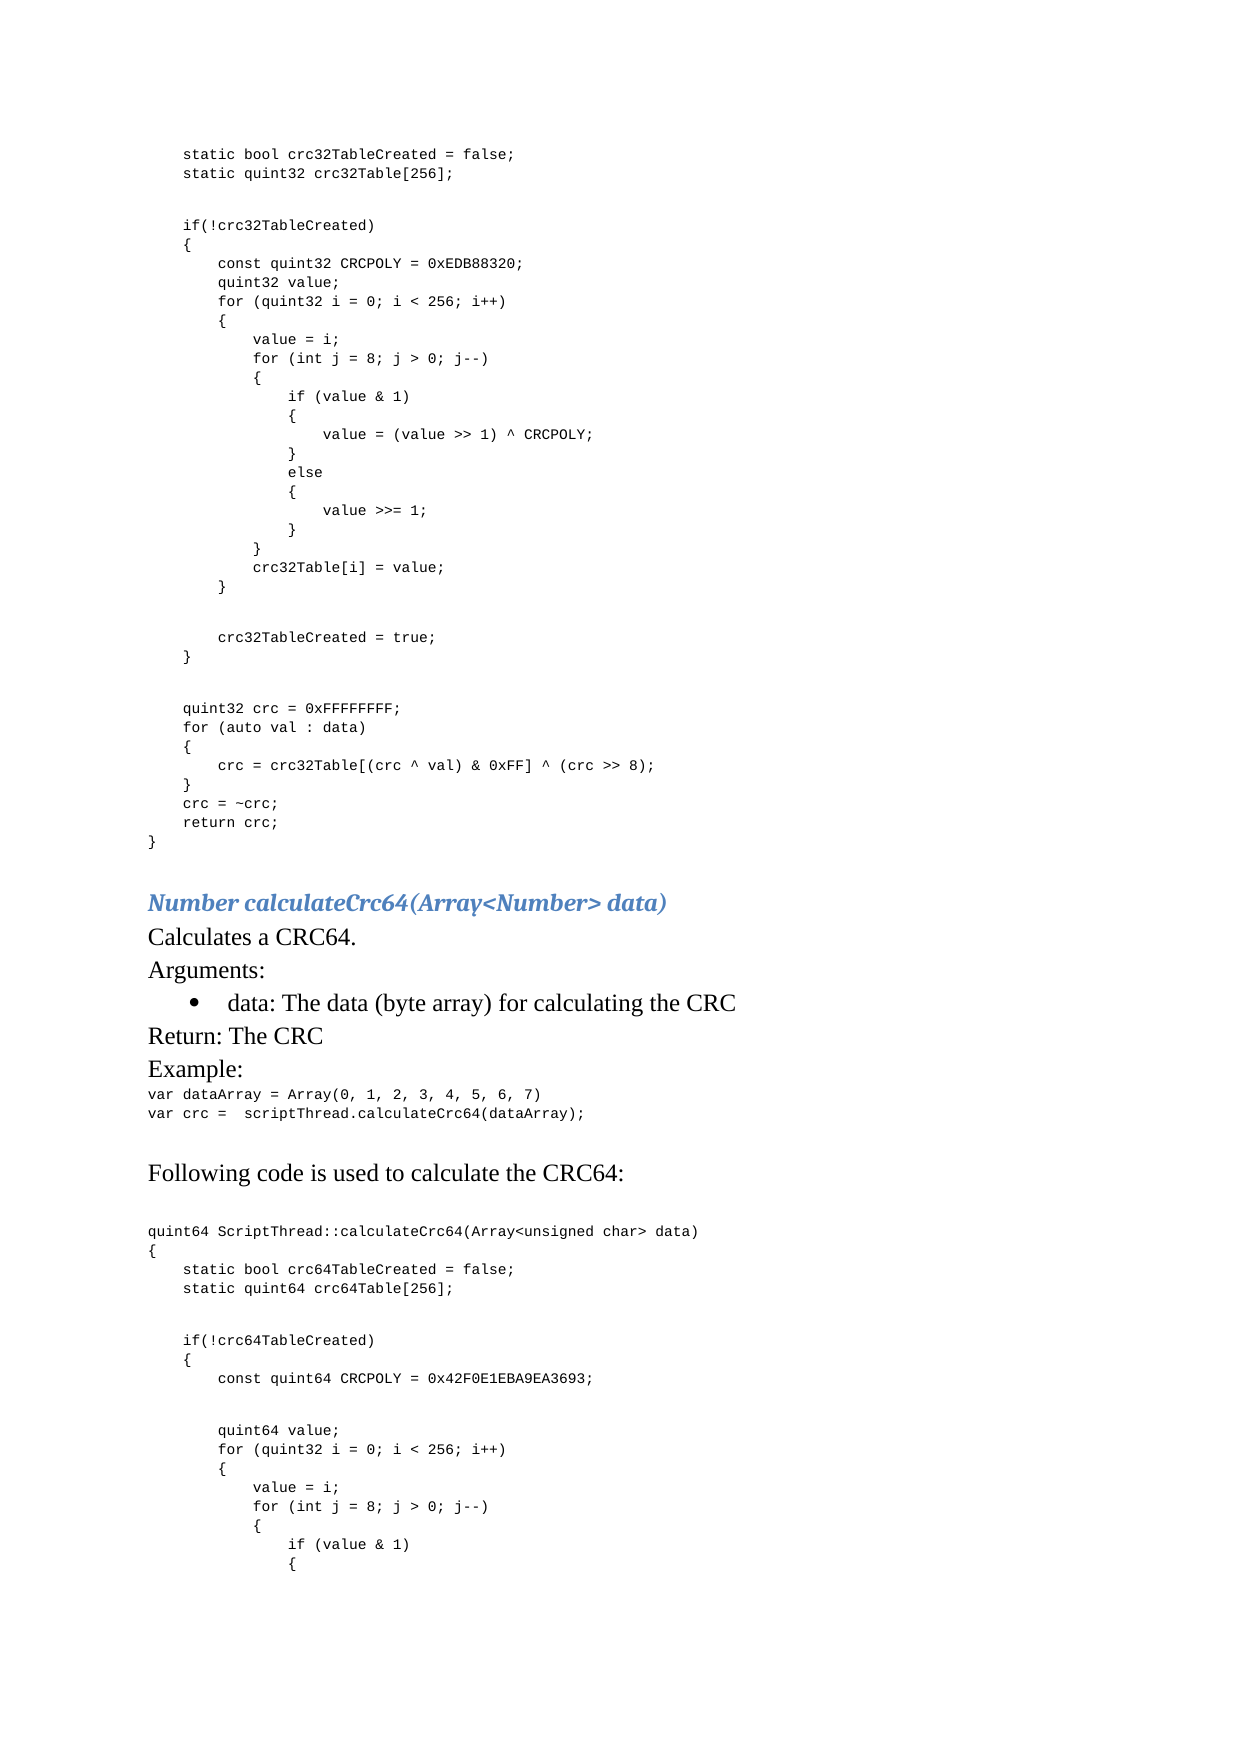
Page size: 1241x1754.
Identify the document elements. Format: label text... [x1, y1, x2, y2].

text } [148, 579, 1093, 595]
text } [148, 541, 1093, 557]
text if (value & 1) [148, 1537, 1093, 1553]
text quint64 ScriptThread::calculateCrc64(Array<unsigned char> data) [148, 1224, 1093, 1241]
text { [148, 408, 1093, 425]
text { [148, 1352, 1093, 1369]
text { [148, 1243, 1093, 1260]
text if (value & 1) [148, 389, 1093, 406]
text static quint32 crc32Table[256]; [148, 167, 1093, 183]
text crc32TableCreated = true; [148, 631, 1093, 647]
text } [148, 650, 1093, 666]
text { [148, 313, 1093, 330]
text { [148, 484, 1093, 501]
text if(!crc64TableCreated) [148, 1333, 1093, 1350]
text Calculates a CRC64. [148, 922, 1093, 951]
text static quint64 crc64Table[256]; [148, 1281, 1093, 1298]
text Return: The CRC [148, 1021, 1093, 1050]
text } [148, 834, 1093, 851]
text Arguments: [148, 955, 1093, 984]
text else [148, 465, 1093, 482]
text crc = crc32Table[(crc ^ val) & 0xFF] ^ (crc >> 8); [148, 758, 1093, 775]
text var dataArray = Array(0, 1, 2, 3, 4, 5, 6, 7) [148, 1087, 1093, 1104]
text { [148, 1518, 1093, 1534]
text var crc = scriptThread.calculateCrc64(dataArray); [148, 1106, 1093, 1123]
text quint32 value; [148, 275, 1093, 292]
list data: The data (byte array) for calculating the CRC [190, 988, 1093, 1017]
text Example: [148, 1054, 1093, 1083]
text for (int j = 8; j > 0; j--) [148, 1499, 1093, 1516]
text for (quint32 i = 0; i < 256; i++) [148, 1442, 1093, 1459]
text return crc; [148, 815, 1093, 832]
text { [148, 237, 1093, 254]
text } [148, 777, 1093, 794]
text { [148, 1556, 1093, 1572]
text Following code is used to calculate the CRC64: [148, 1158, 1093, 1187]
text value >>= 1; [148, 503, 1093, 519]
text value = i; [148, 1480, 1093, 1497]
text crc32Table[i] = value; [148, 560, 1093, 576]
text { [148, 1461, 1093, 1478]
text for (int j = 8; j > 0; j--) [148, 351, 1093, 368]
text static bool crc64TableCreated = false; [148, 1262, 1093, 1279]
text } [148, 446, 1093, 463]
text const quint64 CRCPOLY = 0x42F0E1EBA9EA3693; [148, 1371, 1093, 1388]
text crc = ~crc; [148, 796, 1093, 813]
text value = i; [148, 332, 1093, 349]
text static bool crc32TableCreated = false; [148, 148, 1093, 164]
subtitle Number calculateCrc64(Array<Number> data) [148, 889, 1093, 918]
text quint32 crc = 0xFFFFFFFF; [148, 702, 1093, 718]
text if(!crc32TableCreated) [148, 218, 1093, 235]
text for (quint32 i = 0; i < 256; i++) [148, 294, 1093, 311]
text } [148, 522, 1093, 538]
text value = (value >> 1) ^ CRCPOLY; [148, 427, 1093, 444]
text { [148, 739, 1093, 756]
text const quint32 CRCPOLY = 0xEDB88320; [148, 256, 1093, 273]
text quint64 value; [148, 1423, 1093, 1440]
text { [148, 370, 1093, 387]
text for (auto val : data) [148, 721, 1093, 737]
